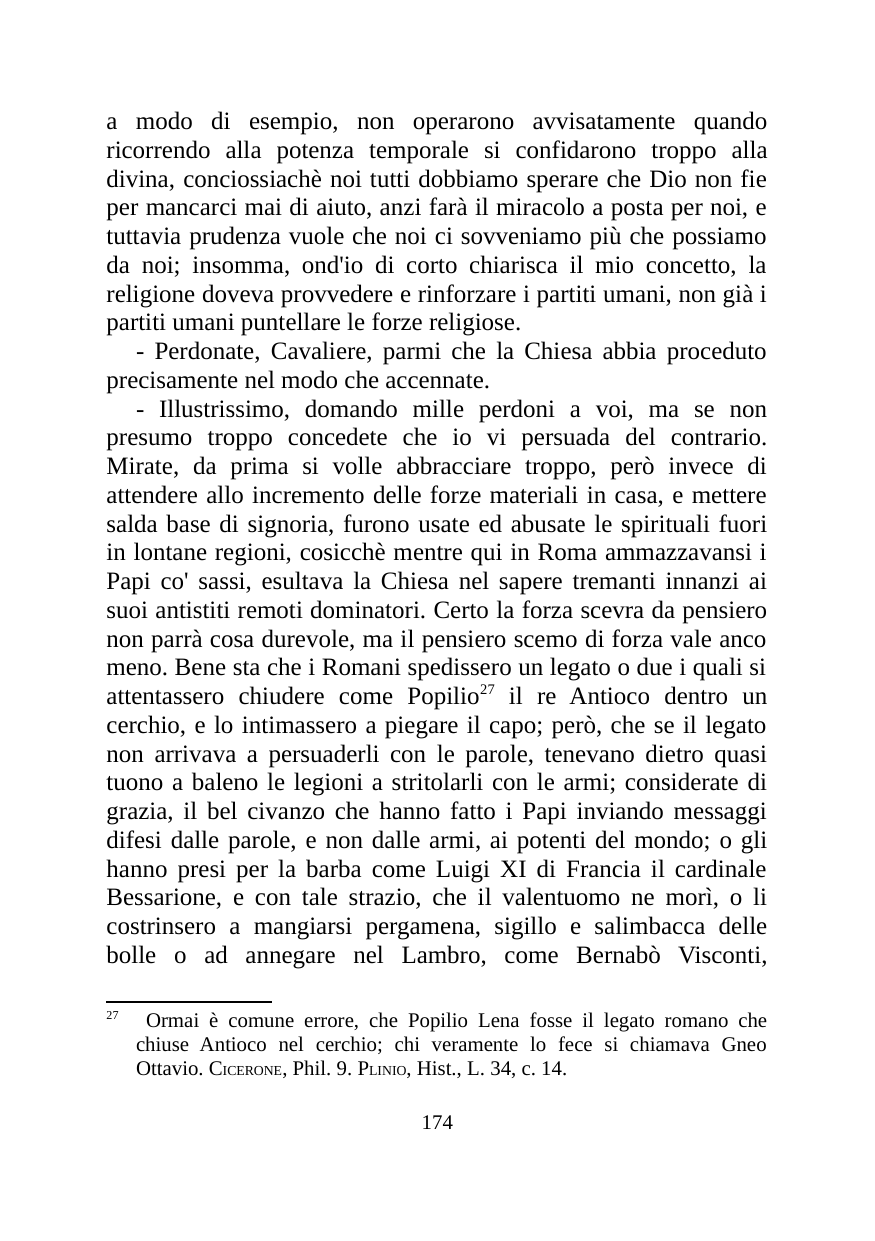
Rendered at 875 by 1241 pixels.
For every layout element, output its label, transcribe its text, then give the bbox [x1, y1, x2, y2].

text - Illustrissimo, domando mille perdoni a voi, ma se non presumo troppo concedete che io vi persuada del contrario. Mirate, da prima si volle abbracciare troppo, però invece di attendere allo incremento delle forze materiali in casa, e mettere salda base di signoria, furono usate ed abusate le spirituali fuori in lontane regioni, cosicchè mentre qui in Roma ammazzavansi i Papi co' sassi, esultava la Chiesa nel sapere tremanti innanzi ai suoi antistiti remoti dominatori. Certo la forza scevra da pensiero non parrà cosa durevole, ma il pensiero scemo di forza vale anco meno. Bene sta che i Romani spedissero un legato o due i quali si attentassero chiudere come Popilio il re Antioco dentro un cerchio, e lo intimassero a piegare il capo; però, che se il legato non arrivava a persuaderli con le parole, tenevano dietro quasi tuono a baleno le legioni a stritolarli con le armi; considerate di grazia, il bel civanzo che hanno fatto i Papi inviando messaggi difesi dalle parole, e non dalle armi, ai potenti del mondo; o gli hanno presi per la barba come Luigi XI di Francia il cardinale Bessarione, e con tale strazio, che il valentuomo ne morì, o li costrinsero a mangiarsi pergamena, sigillo e salimbacca delle bolle o ad annegare nel Lambro, come Bernabò Visconti, [106, 394, 768, 969]
text a modo di esempio, non operarono avvisatamente quando ricorrendo alla potenza temporale si confidarono troppo alla divina, conciossiachè noi tutti dobbiamo sperare che Dio non fie per mancarci mai di aiuto, anzi farà il miracolo a posta per noi, e tuttavia prudenza vuole che noi ci sovveniamo più che possiamo da noi; insomma, ond'io di corto chiarisca il mio concetto, la religione doveva provvedere e rinforzare i partiti umani, non già i partiti umani puntellare le forze religiose. [106, 106, 768, 336]
text Ormai è comune errore, che Popilio Lena fosse il legato romano che chiuse Antioco nel cerchio; chi veramente lo fece si chiamava Gneo Ottavio. Cicerone, Phil. 9. Plinio, Hist., L. 34, c. 14. [106, 1008, 768, 1080]
text - Perdonate, Cavaliere, parmi che la Chiesa abbia proceduto precisamente nel modo che accennate. [106, 336, 768, 394]
